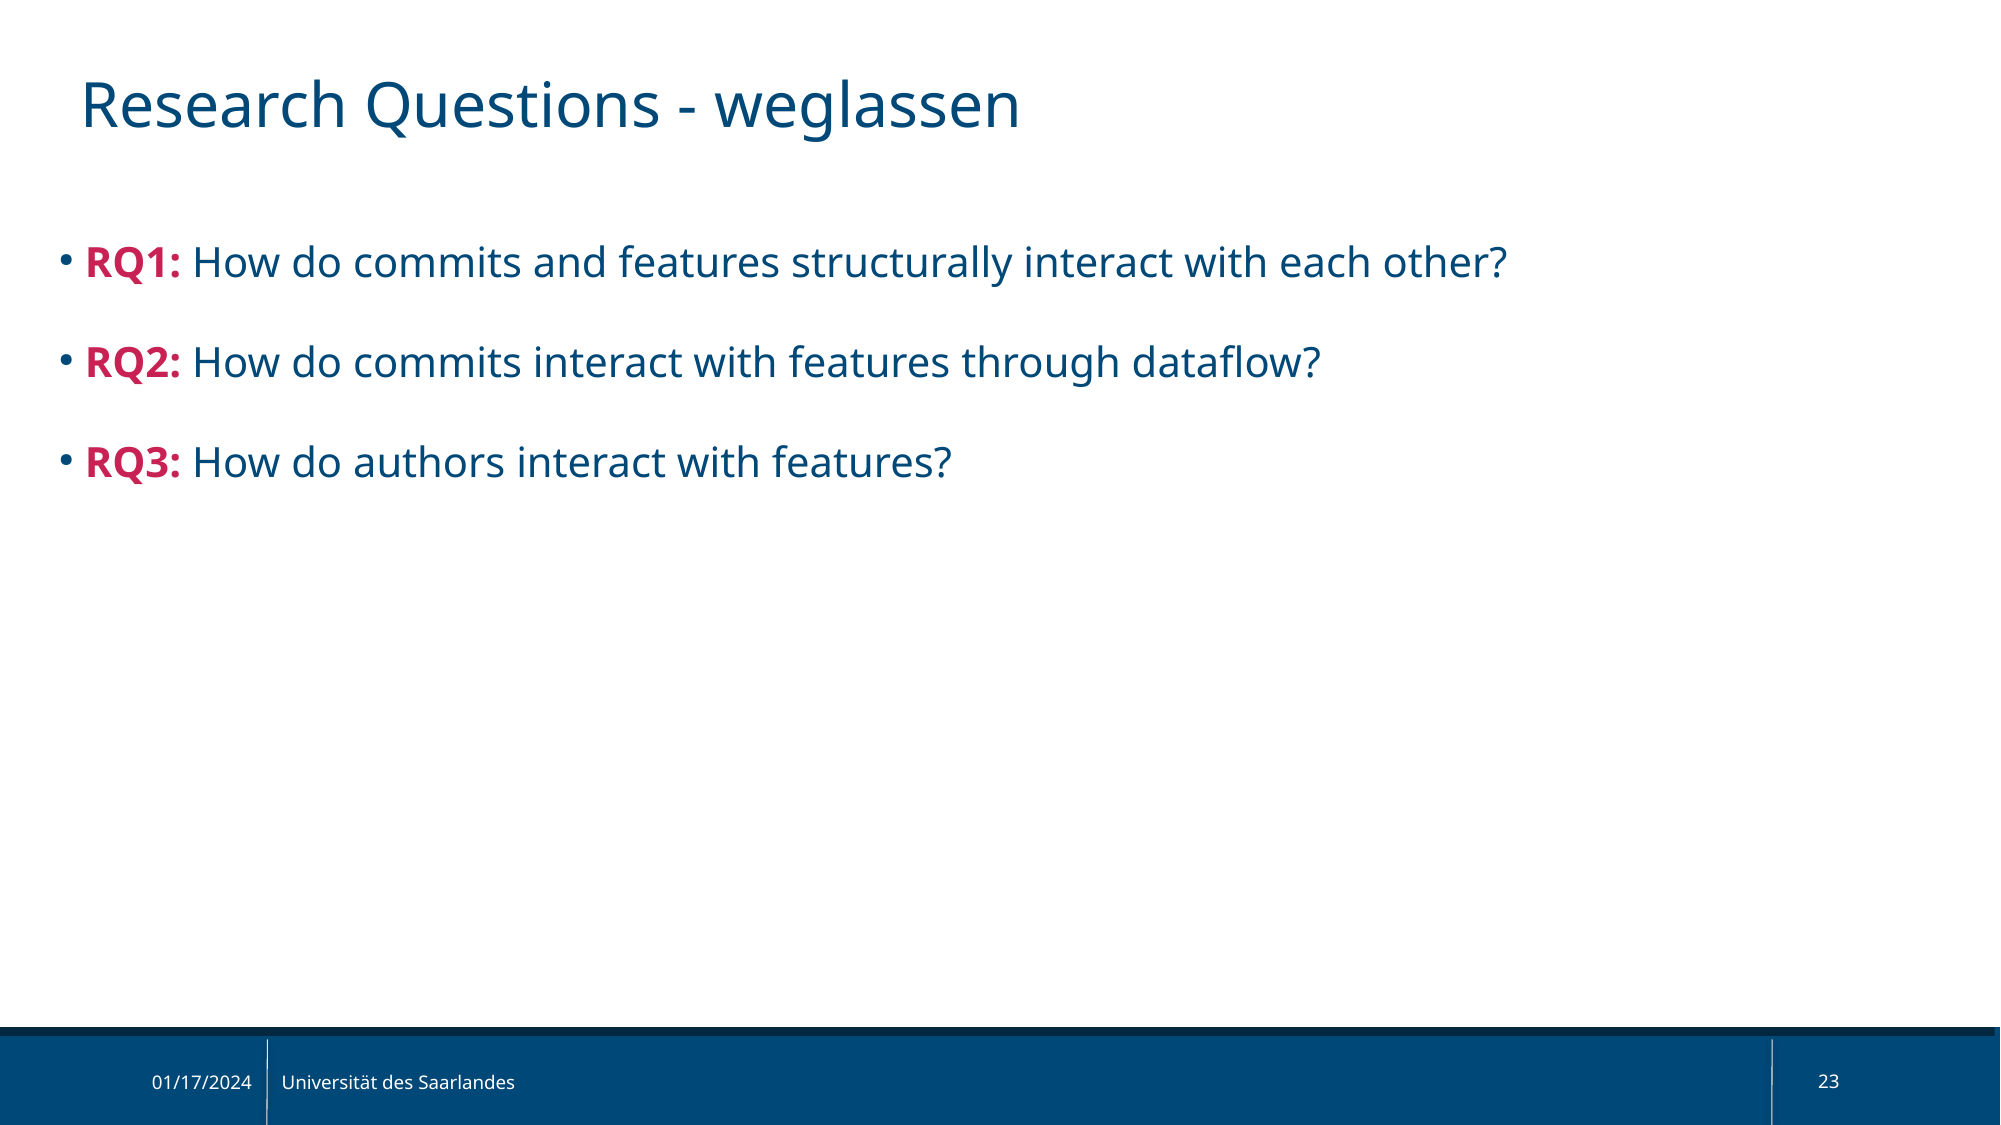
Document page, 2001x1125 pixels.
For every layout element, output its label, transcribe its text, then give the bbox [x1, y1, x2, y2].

list 01/17/2024 [810, 57, 1521, 170]
text_box [1803, 1052, 2000, 1113]
text_box 01/17/2024 [65, 1053, 266, 1113]
list [65, 57, 775, 111]
list Research Questions - weglassen [65, 57, 810, 170]
list RQ1: How do commits and features structurally interact with each other? RQ2: How do commits interact with features through dataflow? RQ3: How do authors interact with features? [59, 178, 1654, 886]
text_box Universität des Saarlandes [266, 1052, 1741, 1113]
